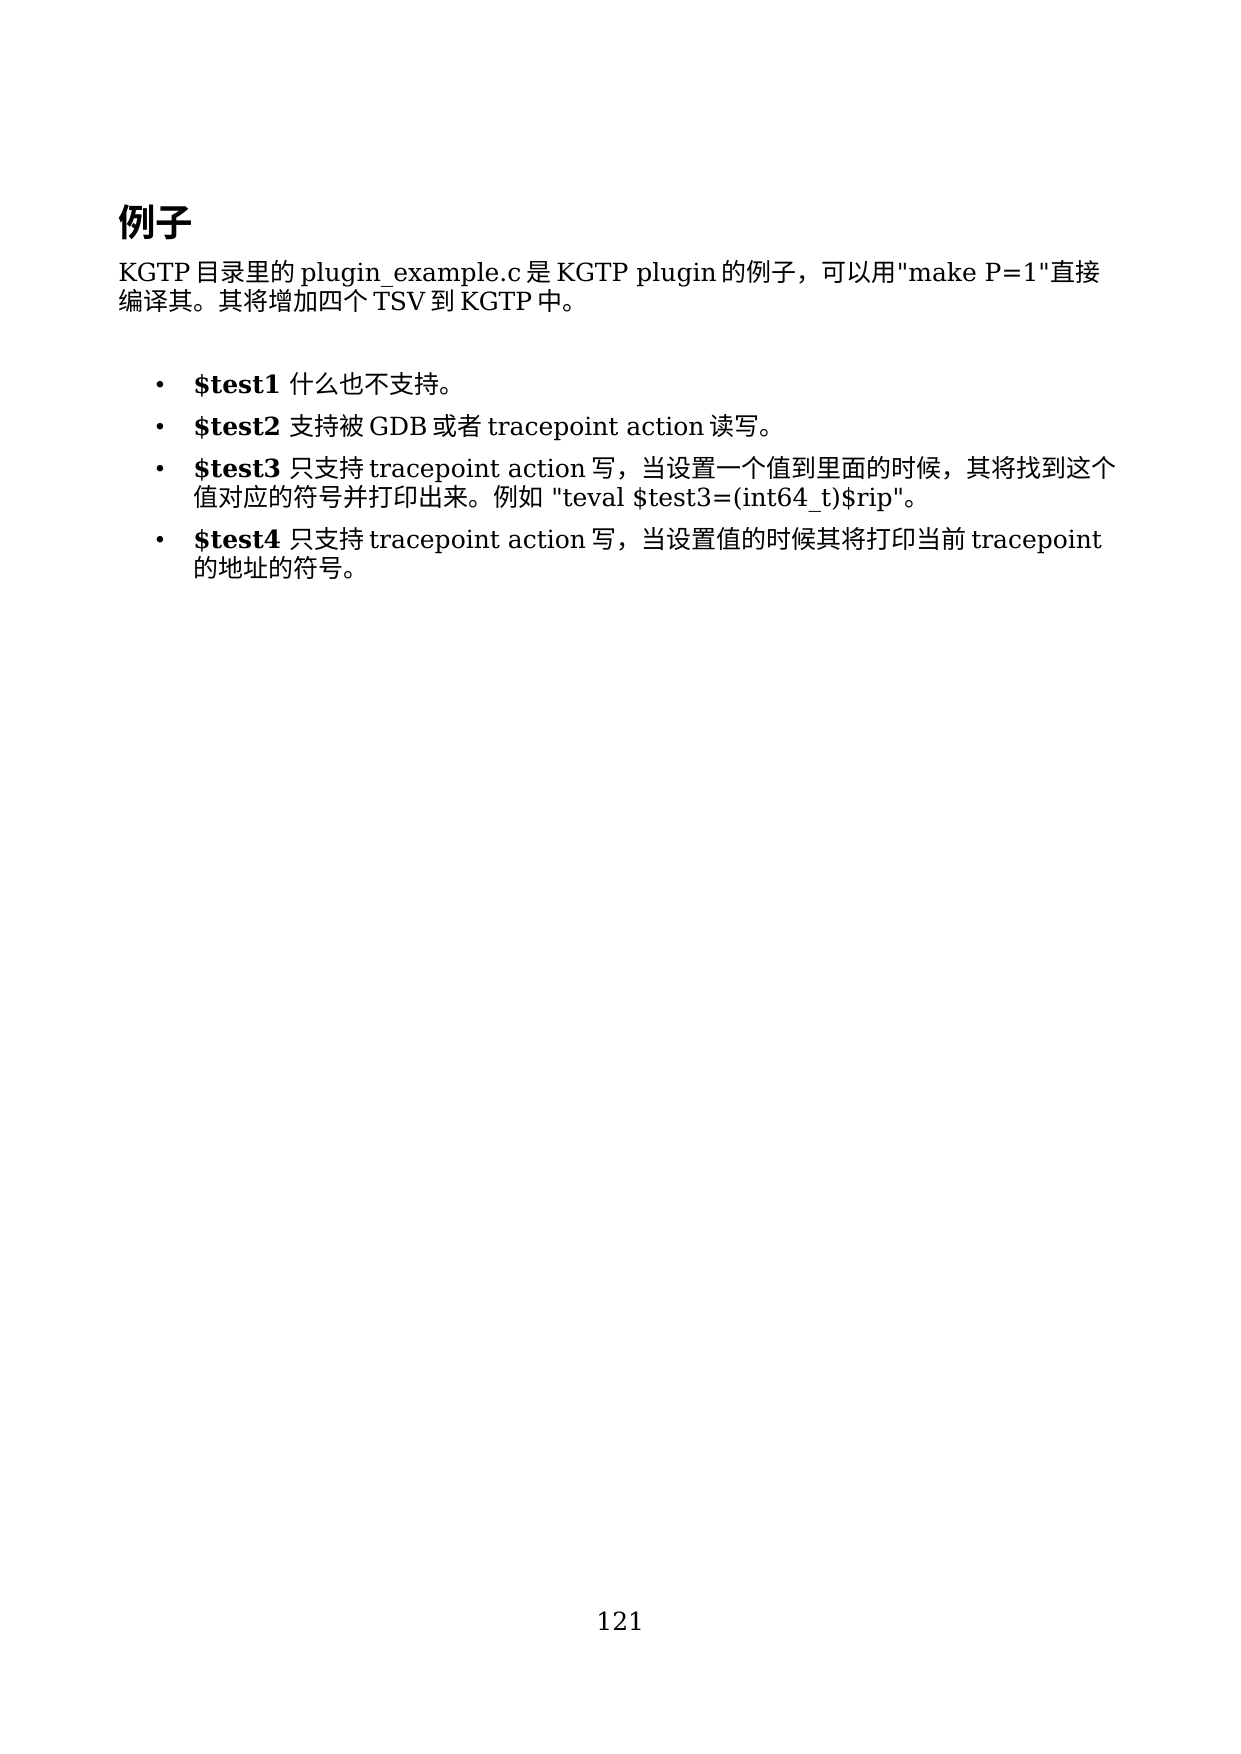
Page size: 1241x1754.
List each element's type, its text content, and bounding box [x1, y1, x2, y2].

subtitle 例子 [118, 202, 1122, 245]
list $test1 什么也不支持。 [156, 370, 1122, 400]
list $test4 只支持tracepoint action写，当设置值的时候其将打印当前tracepoint的地址的符号。 [156, 525, 1122, 584]
text KGTP目录里的plugin_example.c是KGTP plugin的例子，可以用"make P=1"直接编译其。其将增加四个TSV到KGTP中。 [118, 258, 1122, 316]
list $test3 只支持tracepoint action写，当设置一个值到里面的时候，其将找到这个值对应的符号并打印出来。例如 "teval $test3=(int64_t)$rip"。 [156, 454, 1122, 513]
list $test2 支持被GDB或者tracepoint action读写。 [156, 412, 1122, 442]
